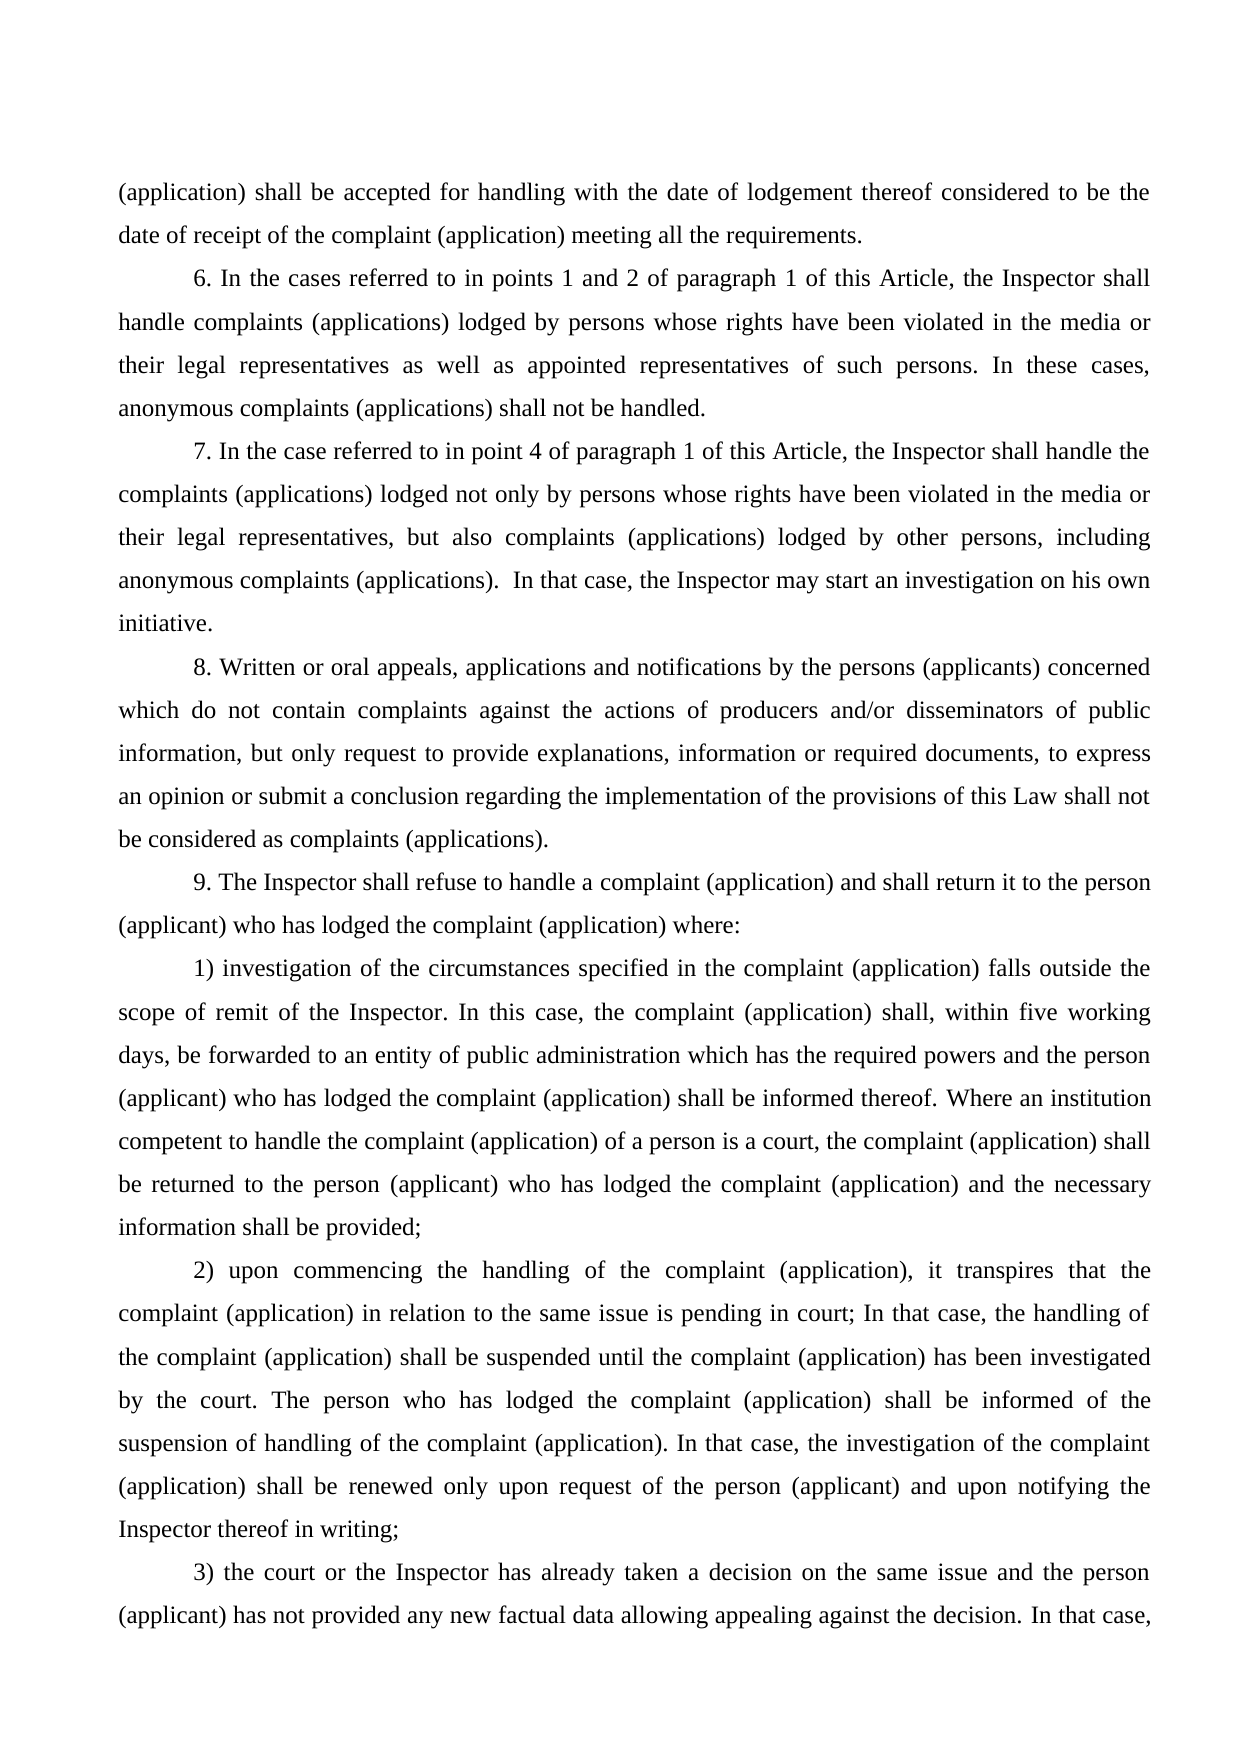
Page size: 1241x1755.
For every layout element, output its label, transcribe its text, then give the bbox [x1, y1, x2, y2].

text 7. In the case referred to in point 4 of paragraph 1 of this Article, the Inspector shall handle the complaints (applications) lodged not only by persons whose rights have been violated in the media or their legal representatives, but also complaints (applications) lodged by other persons, including anonymous complaints (applications). In that case, the Inspector may start an investigation on his own initiative. [118, 436, 1152, 637]
text (application) shall be accepted for handling with the date of lodgement thereof considered to be the date of receipt of the complaint (application) meeting all the requirements. [118, 177, 1152, 249]
text 1) investigation of the circumstances specified in the complaint (application) falls outside the scope of remit of the Inspector. In this case, the complaint (application) shall, within five working days, be forwarded to an entity of public administration which has the required powers and the person (applicant) who has lodged the complaint (application) shall be informed thereof. Where an institution competent to handle the complaint (application) of a person is a court, the complaint (application) shall be returned to the person (applicant) who has lodged the complaint (application) and the necessary information shall be provided; [118, 953, 1152, 1241]
text 9. The Inspector shall refuse to handle a complaint (application) and shall return it to the person (applicant) who has lodged the complaint (application) where: [118, 867, 1152, 939]
text 6. In the cases referred to in points 1 and 2 of paragraph 1 of this Article, the Inspector shall handle complaints (applications) lodged by persons whose rights have been violated in the media or their legal representatives as well as appointed representatives of such persons. In these cases, anonymous complaints (applications) shall not be handled. [118, 263, 1152, 422]
text 3) the court or the Inspector has already taken a decision on the same issue and the person (applicant) has not provided any new factual data allowing appealing against the decision. In that case, [118, 1557, 1152, 1629]
text 8. Written or oral appeals, applications and notifications by the persons (applicants) concerned which do not contain complaints against the actions of producers and/or disseminators of public information, but only request to provide explanations, information or required documents, to express an opinion or submit a conclusion regarding the implementation of the provisions of this Law shall not be considered as complaints (applications). [118, 652, 1152, 853]
text 2) upon commencing the handling of the complaint (application), it transpires that the complaint (application) in relation to the same issue is pending in court; In that case, the handling of the complaint (application) shall be suspended until the complaint (application) has been investigated by the court. The person who has lodged the complaint (application) shall be informed of the suspension of handling of the complaint (application). In that case, the investigation of the complaint (application) shall be renewed only upon request of the person (applicant) and upon notifying the Inspector thereof in writing; [118, 1255, 1152, 1543]
